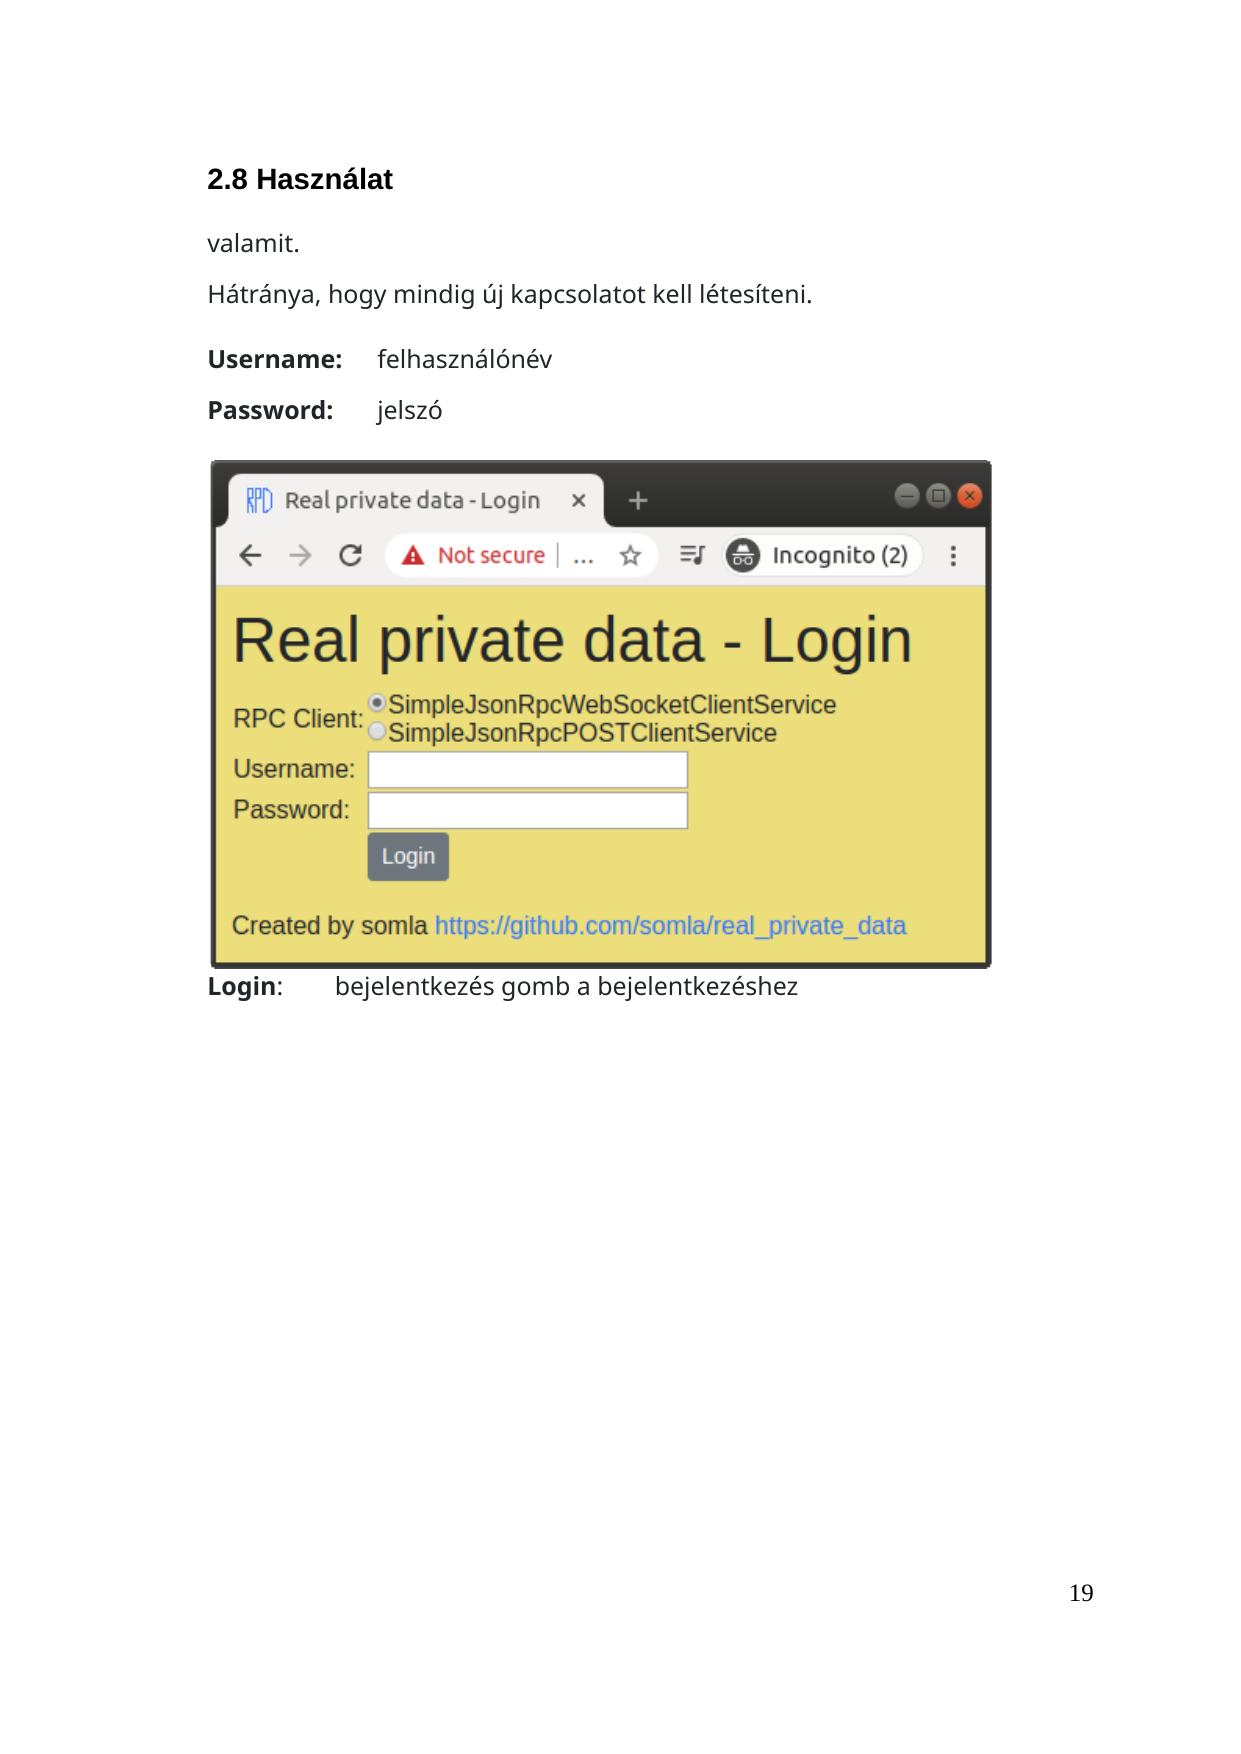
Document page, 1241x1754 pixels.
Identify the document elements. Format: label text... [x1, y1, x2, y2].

text Username: felhasználónév Password: jelszó Login: bejelentkezés gomb a bejelentkezéshez [207, 342, 1093, 1002]
text valamit. Hátránya, hogy mindig új kapcsolatot kell létesíteni. [207, 225, 1093, 310]
picture [210, 460, 992, 969]
